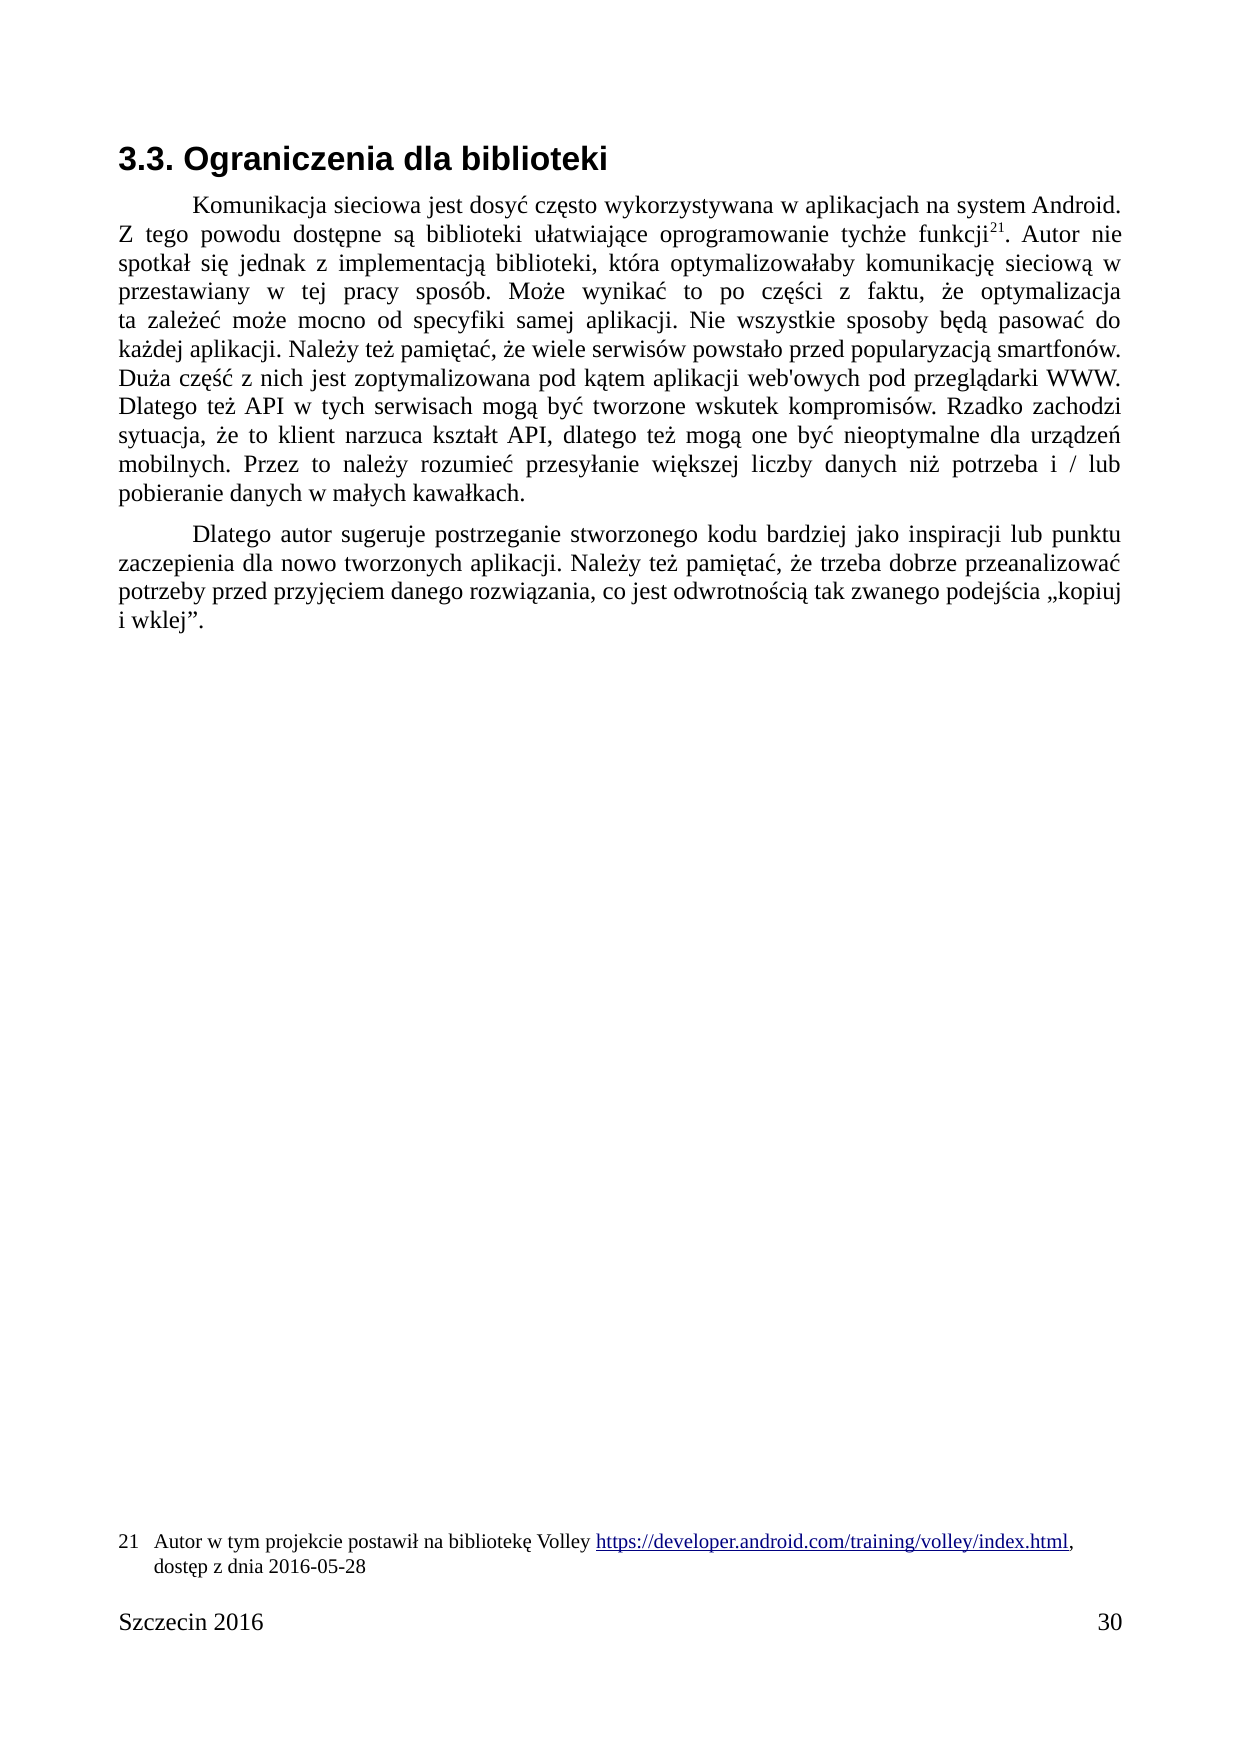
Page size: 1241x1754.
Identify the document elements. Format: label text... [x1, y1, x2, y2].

text Komunikacja sieciowa jest dosyć często wykorzystywana w aplikacjach na system Android. Z tego powodu dostępne są biblioteki ułatwiające oprogramowanie tychże funkcji. Autor nie spotkał się jednak z implementacją biblioteki, która optymalizowałaby komunikację sieciową w przestawiany w tej pracy sposób. Może wynikać to po części z faktu, że optymalizacja ta zależeć może mocno od specyfiki samej aplikacji. Nie wszystkie sposoby będą pasować do każdej aplikacji. Należy też pamiętać, że wiele serwisów powstało przed popularyzacją smartfonów. Duża część z nich jest zoptymalizowana pod kątem aplikacji web'owych pod przeglądarki WWW. Dlatego też API w tych serwisach mogą być tworzone wskutek kompromisów. Rzadko zachodzi sytuacja, że to klient narzuca kształt API, dlatego też mogą one być nieoptymalne dla urządzeń mobilnych. Przez to należy rozumieć przesyłanie większej liczby danych niż potrzeba i / lub pobieranie danych w małych kawałkach. [118, 190, 1122, 506]
text Autor w tym projekcie postawił na bibliotekę Volley https://developer.android.com/training/volley/index.html, dostęp z dnia 2016-05-28 [118, 1529, 1122, 1578]
subtitle 3.3. Ograniczenia dla biblioteki [118, 139, 1122, 178]
text Dlatego autor sugeruje postrzeganie stworzonego kodu bardziej jako inspiracji lub punktu zaczepienia dla nowo tworzonych aplikacji. Należy też pamiętać, że trzeba dobrze przeanalizować potrzeby przed przyjęciem danego rozwiązania, co jest odwrotnością tak zwanego podejścia „kopiuj i wklej”. [118, 519, 1122, 634]
